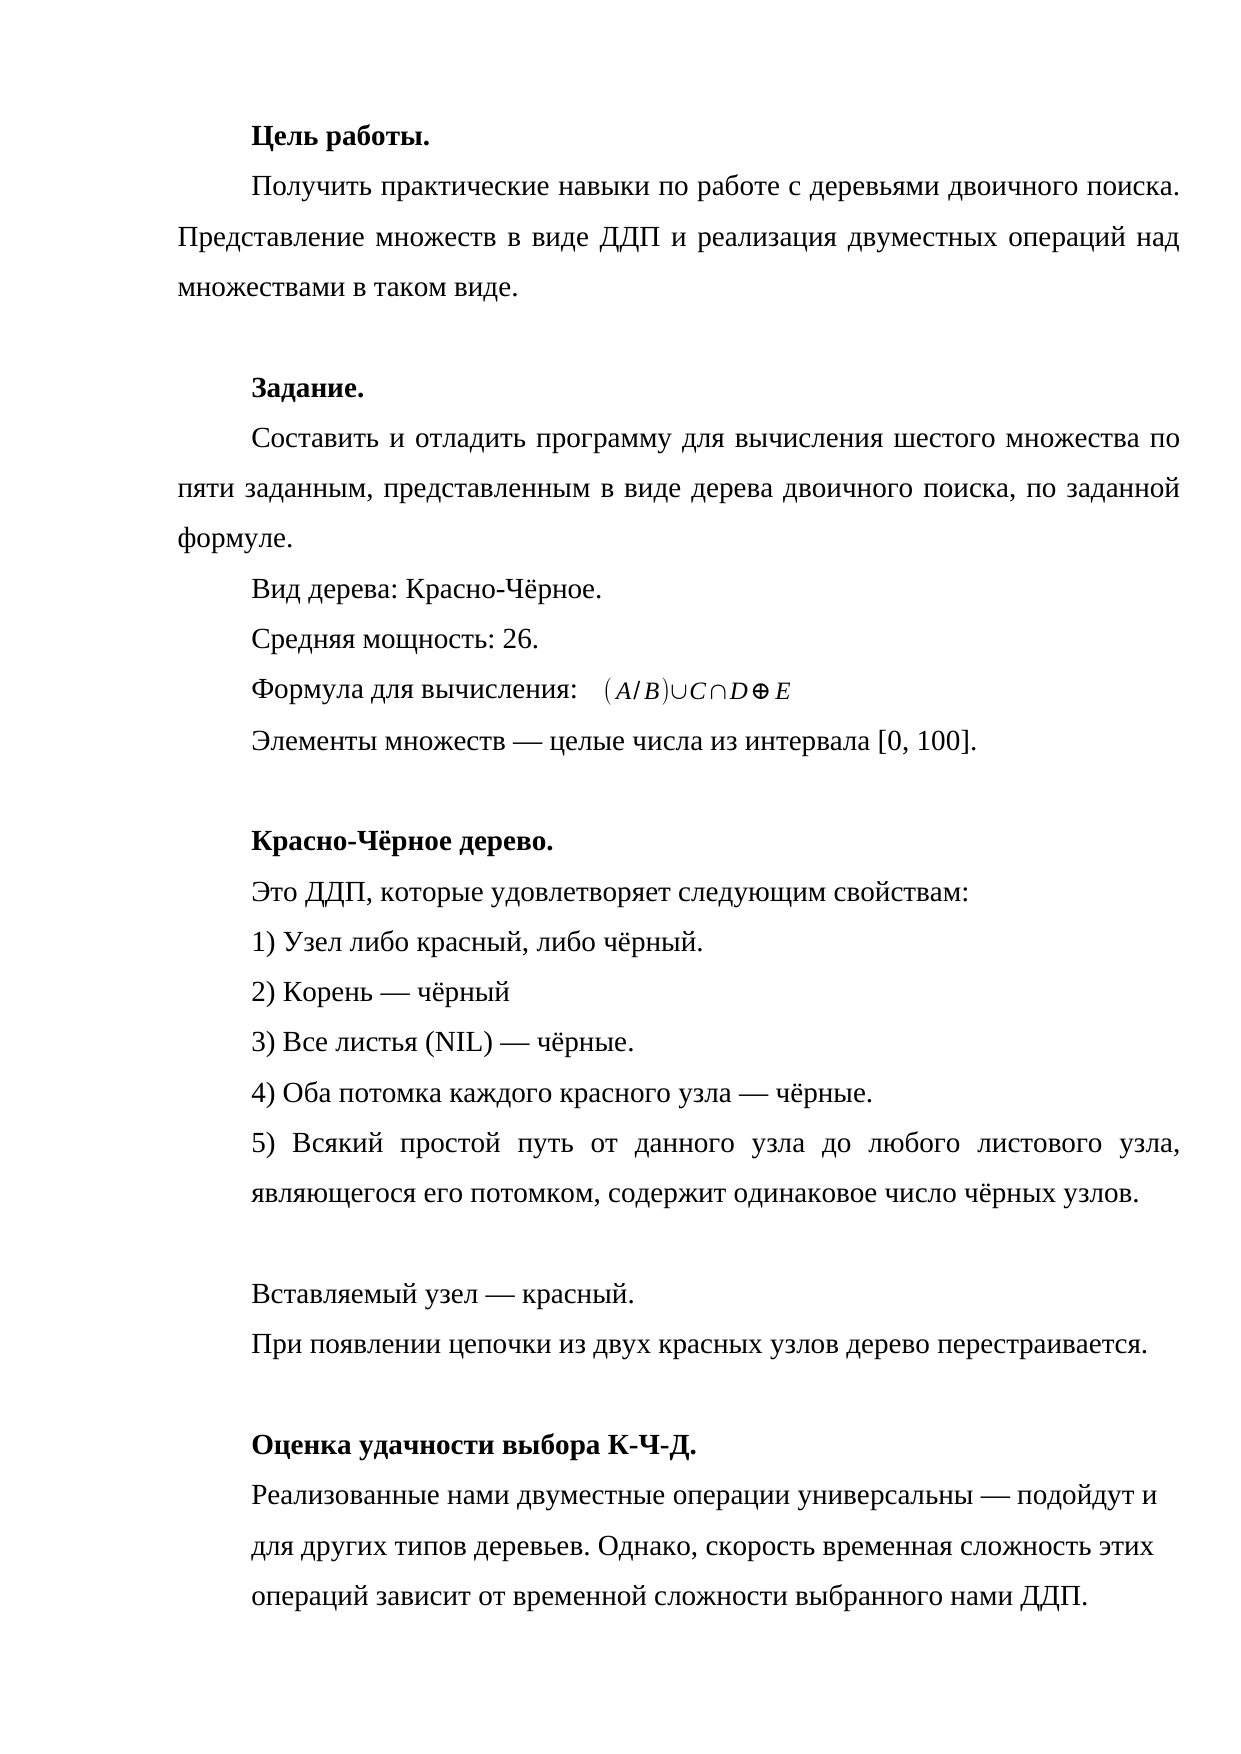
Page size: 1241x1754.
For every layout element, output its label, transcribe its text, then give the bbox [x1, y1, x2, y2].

text Вставляемый узел — красный. [251, 1276, 1181, 1310]
text 4) Оба потомка каждого красного узла — чёрные. [251, 1075, 1181, 1108]
text для других типов деревьев. Однако, скорость временная сложность этих операций зависит от временной сложности выбранного нами ДДП. [251, 1528, 1181, 1612]
text Средняя мощность: 26. [177, 621, 1181, 655]
text При появлении цепочки из двух красных узлов дерево перестраивается. [251, 1326, 1181, 1360]
text Составить и отладить программу для вычисления шестого множества по пяти заданным, представленным в виде дерева двоичного поиска, по заданной формуле. [177, 420, 1181, 554]
text Цель работы. [177, 118, 1181, 152]
text Оценка удачности выбора К-Ч-Д. [177, 1427, 1181, 1461]
text Задание. [177, 370, 1181, 403]
text Формула для вычисления: [177, 672, 1181, 706]
text Реализованные нами двуместные операции универсальны — подойдут и [251, 1477, 1181, 1511]
text 3) Все листья (NIL) — чёрные. [251, 1024, 1181, 1058]
text 5) Всякий простой путь от данного узла до любого листового узла, являющегося его потомком, содержит одинаковое число чёрных узлов. [251, 1125, 1181, 1209]
text Это ДДП, которые удовлетворяет следующим свойствам: [177, 874, 1181, 907]
text Вид дерева: Красно-Чёрное. [177, 571, 1181, 604]
text Получить практические навыки по работе с деревьями двоичного поиска. Представление множеств в виде ДДП и реализация двуместных операций над множествами в таком виде. [177, 168, 1181, 303]
text Красно-Чёрное дерево. [177, 823, 1181, 857]
text Элементы множеств — целые числа из интервала [0, 100]. [177, 723, 1181, 756]
text 1) Узел либо красный, либо чёрный. [251, 924, 1181, 957]
text 2) Корень — чёрный [251, 974, 1181, 1008]
